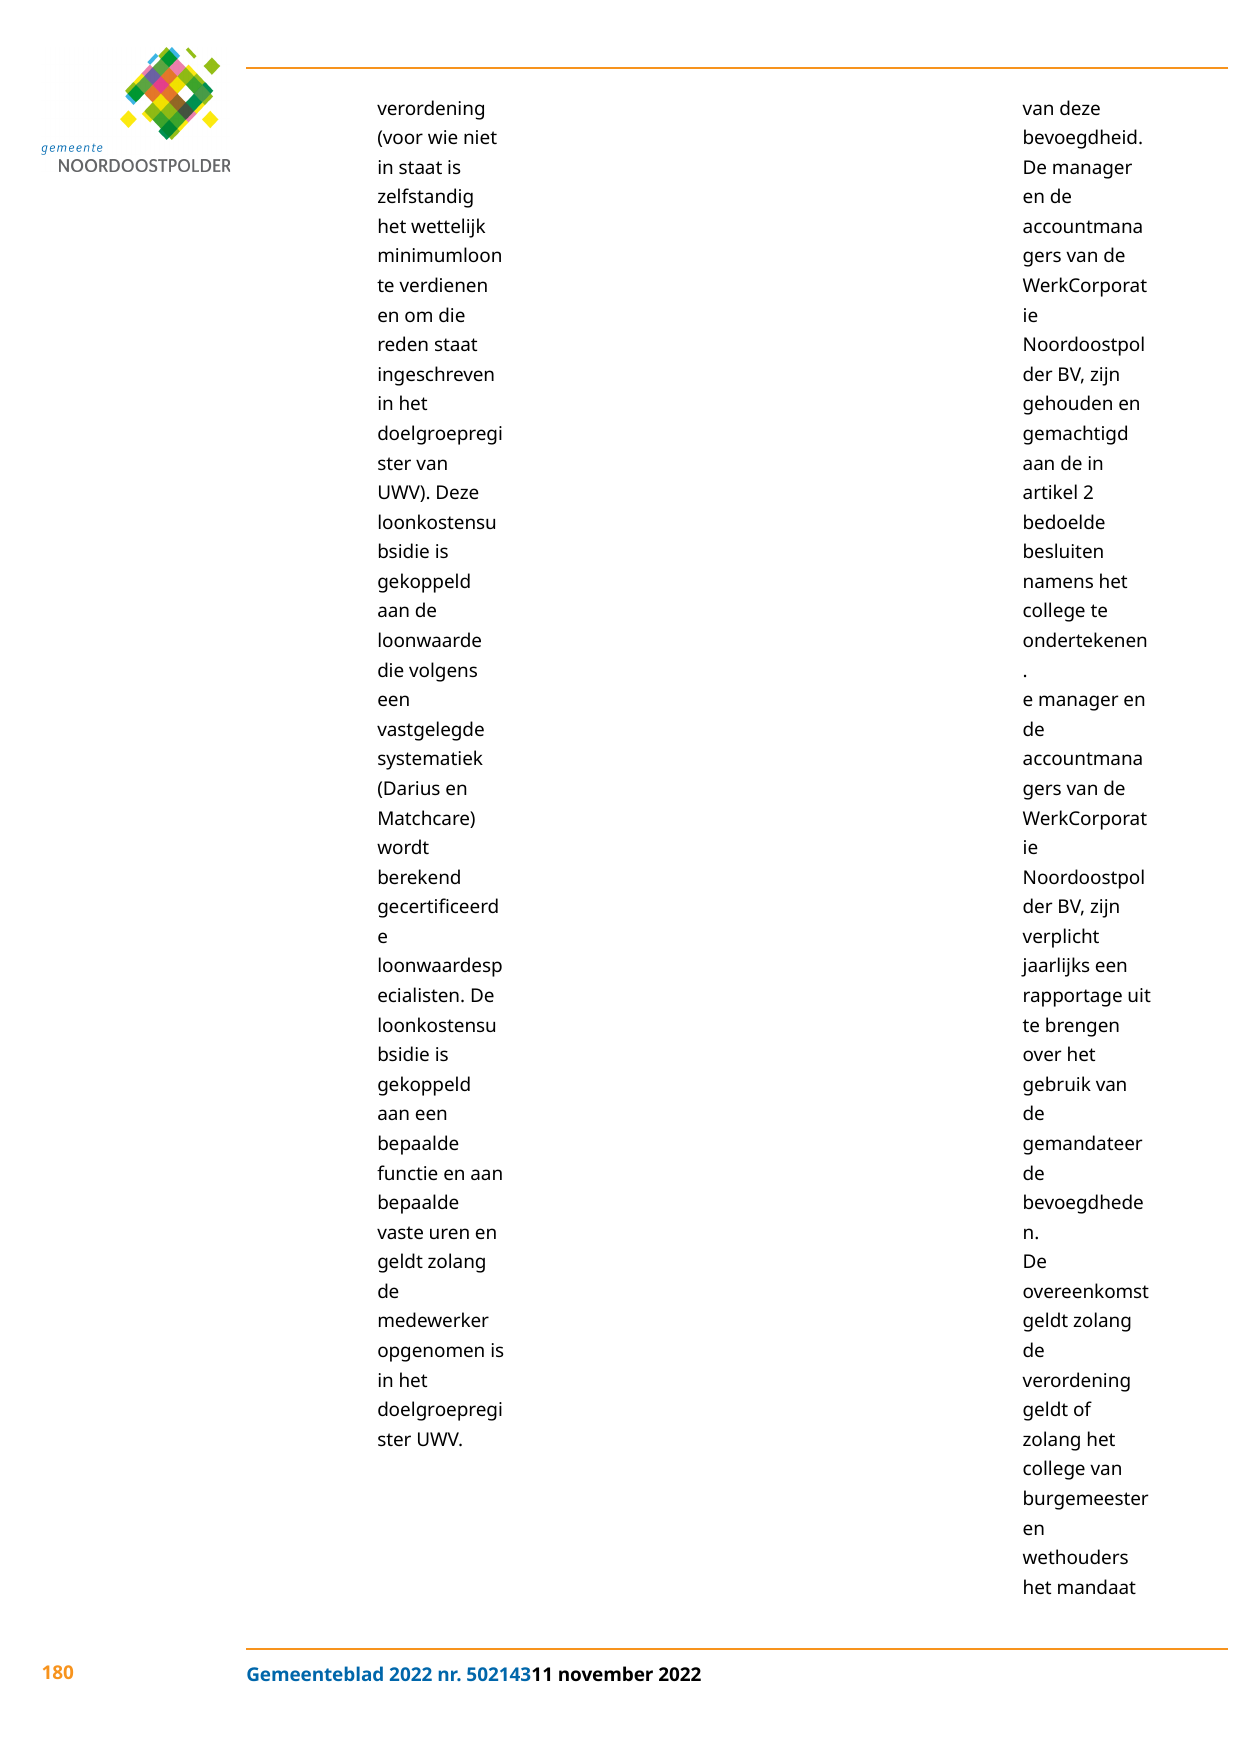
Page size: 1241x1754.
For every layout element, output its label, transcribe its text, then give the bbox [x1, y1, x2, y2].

table_cell [764, 95, 893, 1600]
picture [41, 47, 231, 172]
table_cell van deze bevoegdheid. De manager en de accountmanagers van de WerkCorporatie Noordoostpolder BV, zijn gehouden en gemachtigd aan de in artikel 2 bedoelde besluiten namens het college te ondertekenen. e manager en de accountmanagers van de WerkCorporatie Noordoostpolder BV, zijn verplicht jaarlijks een rapportage uit te brengen over het gebruik van de gemandateerde bevoegdheden. De overeenkomst geldt zolang de verordening geldt of zolang het college van burgemeester en wethouders het mandaat [1023, 95, 1152, 1600]
table_cell [506, 95, 635, 1600]
table_cell [894, 95, 1022, 1600]
table_cell [635, 95, 764, 1600]
table_cell [248, 95, 377, 1600]
table_cell verordening (voor wie niet in staat is zelfstandig het wettelijk minimumloon te verdienen en om die reden staat ingeschreven in het doelgroepregister van UWV). Deze loonkostensubsidie is gekoppeld aan de loonwaarde die volgens een vastgelegde systematiek (Darius en Matchcare) wordt berekend gecertificeerde loonwaardespecialisten. De loonkostensubsidie is gekoppeld aan een bepaalde functie en aan bepaalde vaste uren en geldt zolang de medewerker opgenomen is in het doelgroepregister UWV. [377, 95, 506, 1600]
